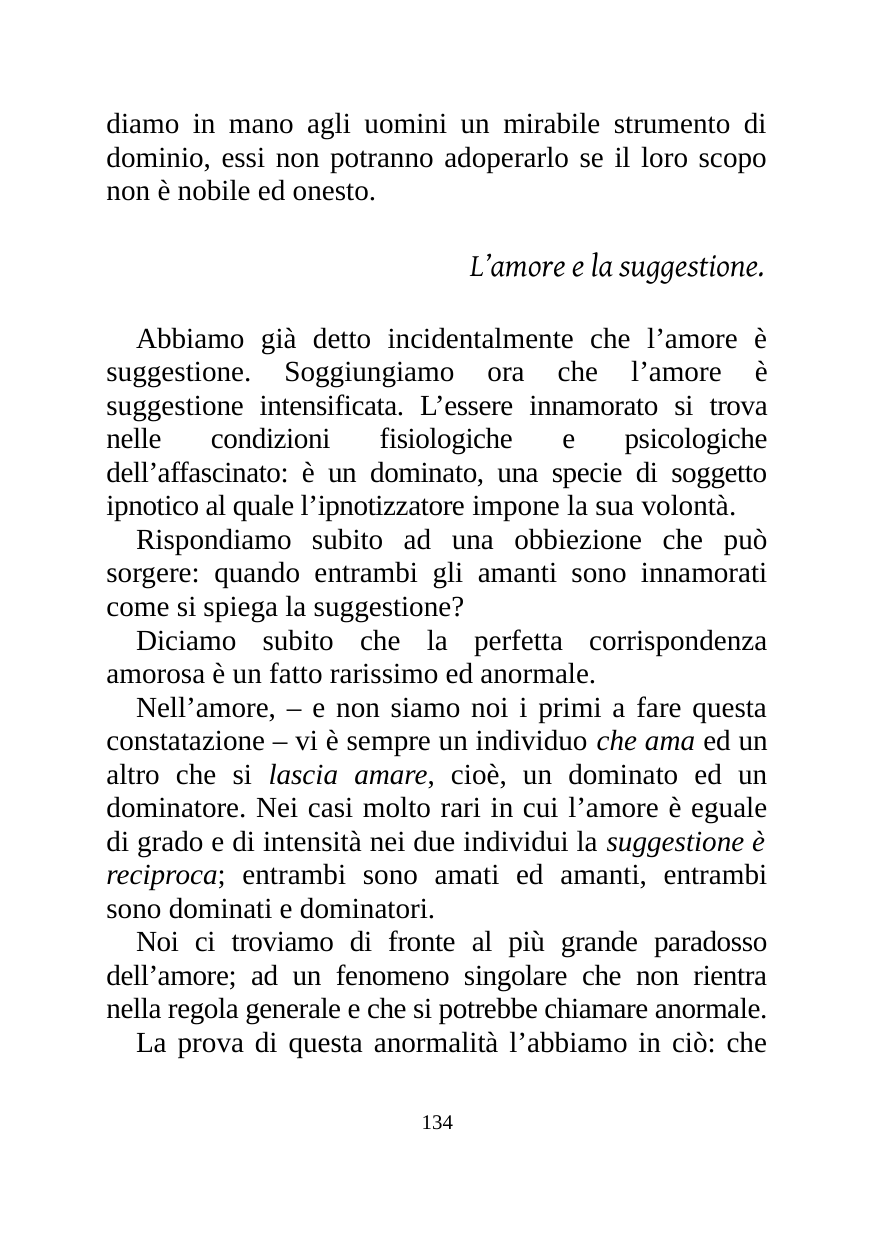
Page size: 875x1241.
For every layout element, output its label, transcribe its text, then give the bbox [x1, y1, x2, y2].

text Noi ci troviamo di fronte al più grande paradosso dell’amore; ad un fenomeno singolare che non rientra nella regola generale e che si potrebbe chiamare anormale. [106, 924, 768, 1025]
text La prova di questa anormalità l’abbiamo in ciò: che [106, 1025, 768, 1059]
text Rispondiamo subito ad una obbiezione che può sorgere: quando entrambi gli amanti sono innamorati come si spiega la suggestione? [106, 522, 768, 623]
text diamo in mano agli uomini un mirabile strumento di dominio, essi non potranno adoperarlo se il loro scopo non è nobile ed onesto. [106, 106, 768, 207]
text Abbiamo già detto incidentalmente che l’amore è suggestione. Soggiungiamo ora che l’amore è suggestione intensificata. L’essere innamorato si trova nelle condizioni fisiologiche e psicologiche dell’affascinato: è un dominato, una specie di soggetto ipnotico al quale l’ipnotizzatore impone la sua volontà. [106, 321, 768, 522]
subtitle L’amore e la suggestione. [106, 248, 768, 285]
text Diciamo subito che la perfetta corrispondenza amorosa è un fatto rarissimo ed anormale. [106, 623, 768, 690]
text Nell’amore, – e non siamo noi i primi a fare questa constatazione – vi è sempre un individuo che ama ed un altro che si lascia amare, cioè, un dominato ed un dominatore. Nei casi molto rari in cui l’amore è eguale di grado e di intensità nei due individui la suggestione è reciproca; entrambi sono amati ed amanti, entrambi sono dominati e dominatori. [106, 690, 768, 924]
